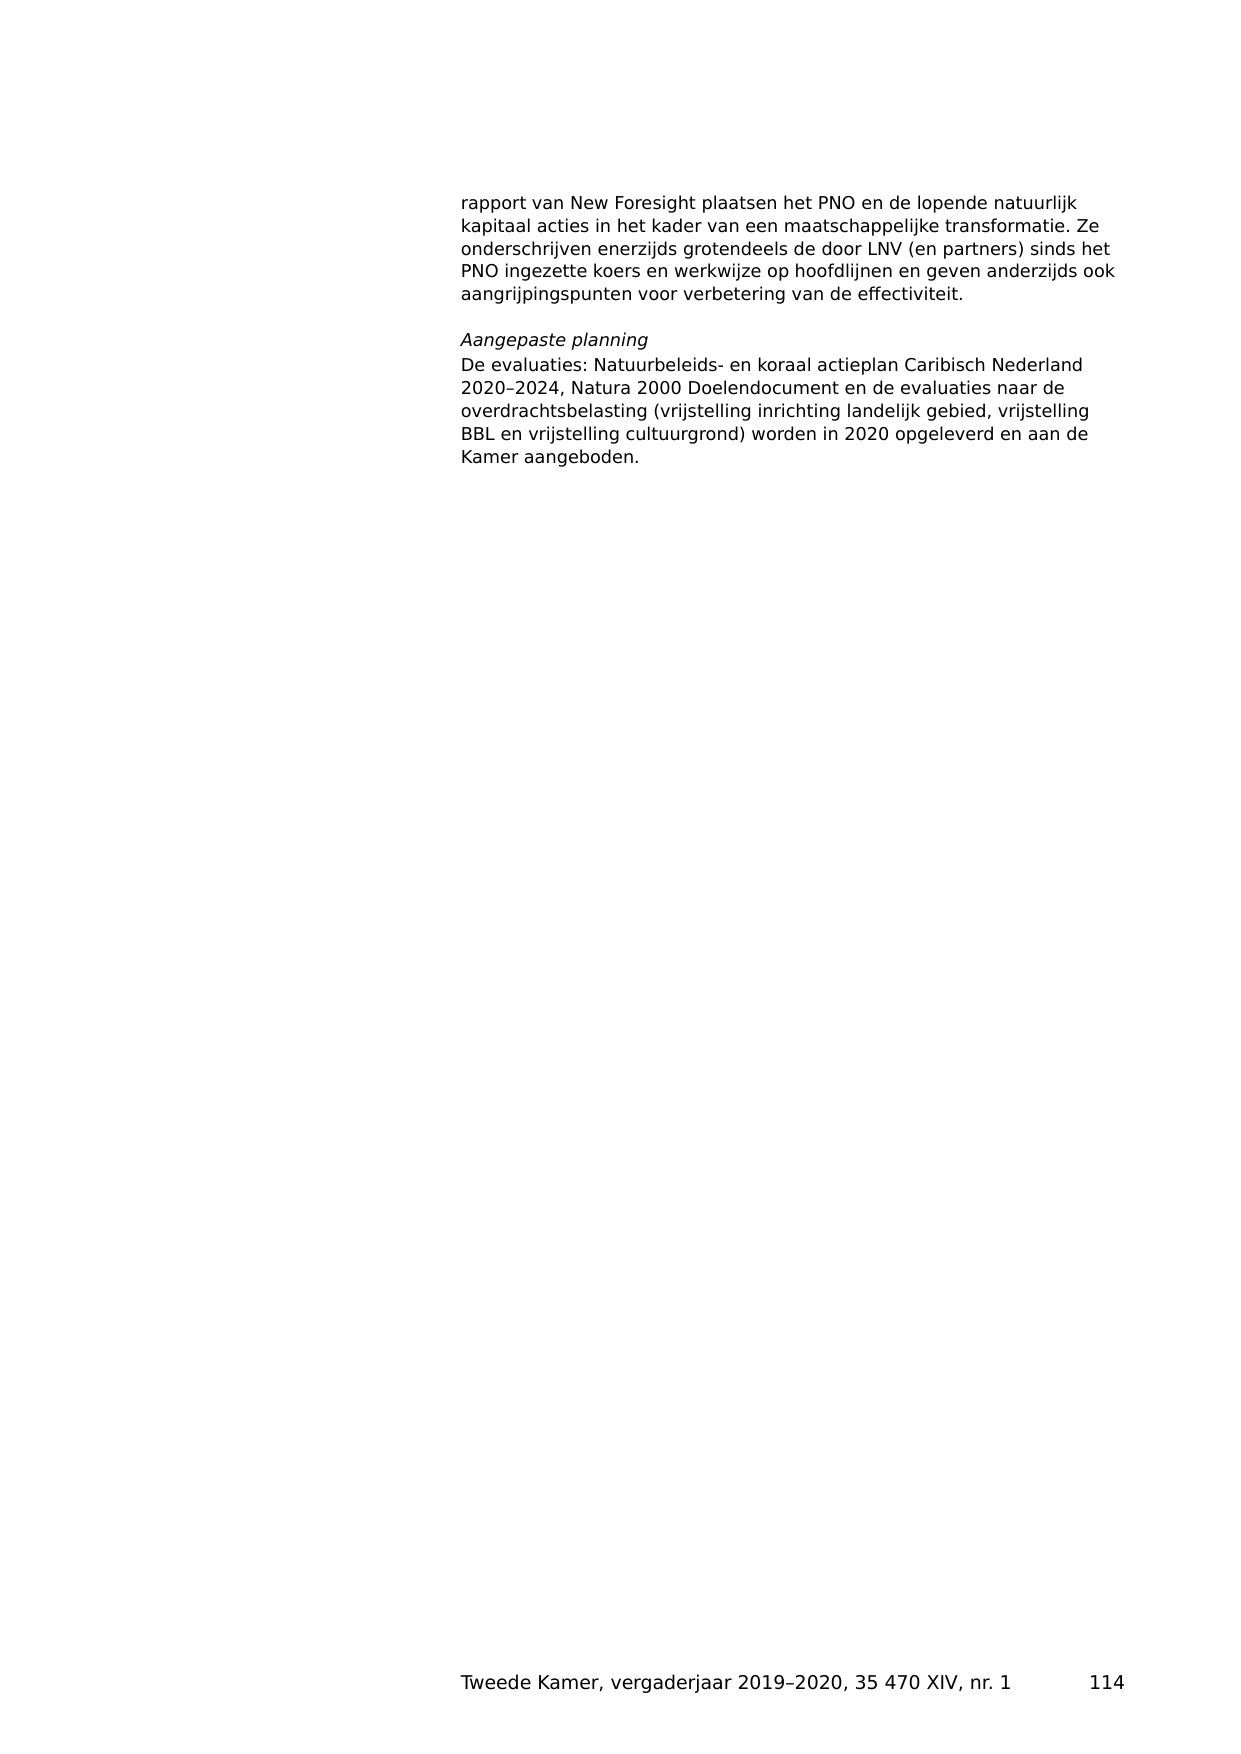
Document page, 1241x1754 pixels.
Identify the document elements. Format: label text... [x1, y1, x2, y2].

text Aangepaste planning [461, 328, 1125, 351]
text De evaluaties: Natuurbeleids- en koraal actieplan Caribisch Nederland 2020–2024, Natura 2000 Doelendocument en de evaluaties naar de overdrachtsbelasting (vrijstelling inrichting landelijk gebied, vrijstelling BBL en vrijstelling cultuurgrond) worden in 2020 opgeleverd en aan de Kamer aangeboden. [461, 353, 1125, 468]
text rapport van New Foresight plaatsen het PNO en de lopende natuurlijk kapitaal acties in het kader van een maatschappelijke transformatie. Ze onderschrijven enerzijds grotendeels de door LNV (en partners) sinds het PNO ingezette koers en werkwijze op hoofdlijnen en geven anderzijds ook aangrijpingspunten voor verbetering van de effectiviteit. [461, 191, 1125, 305]
